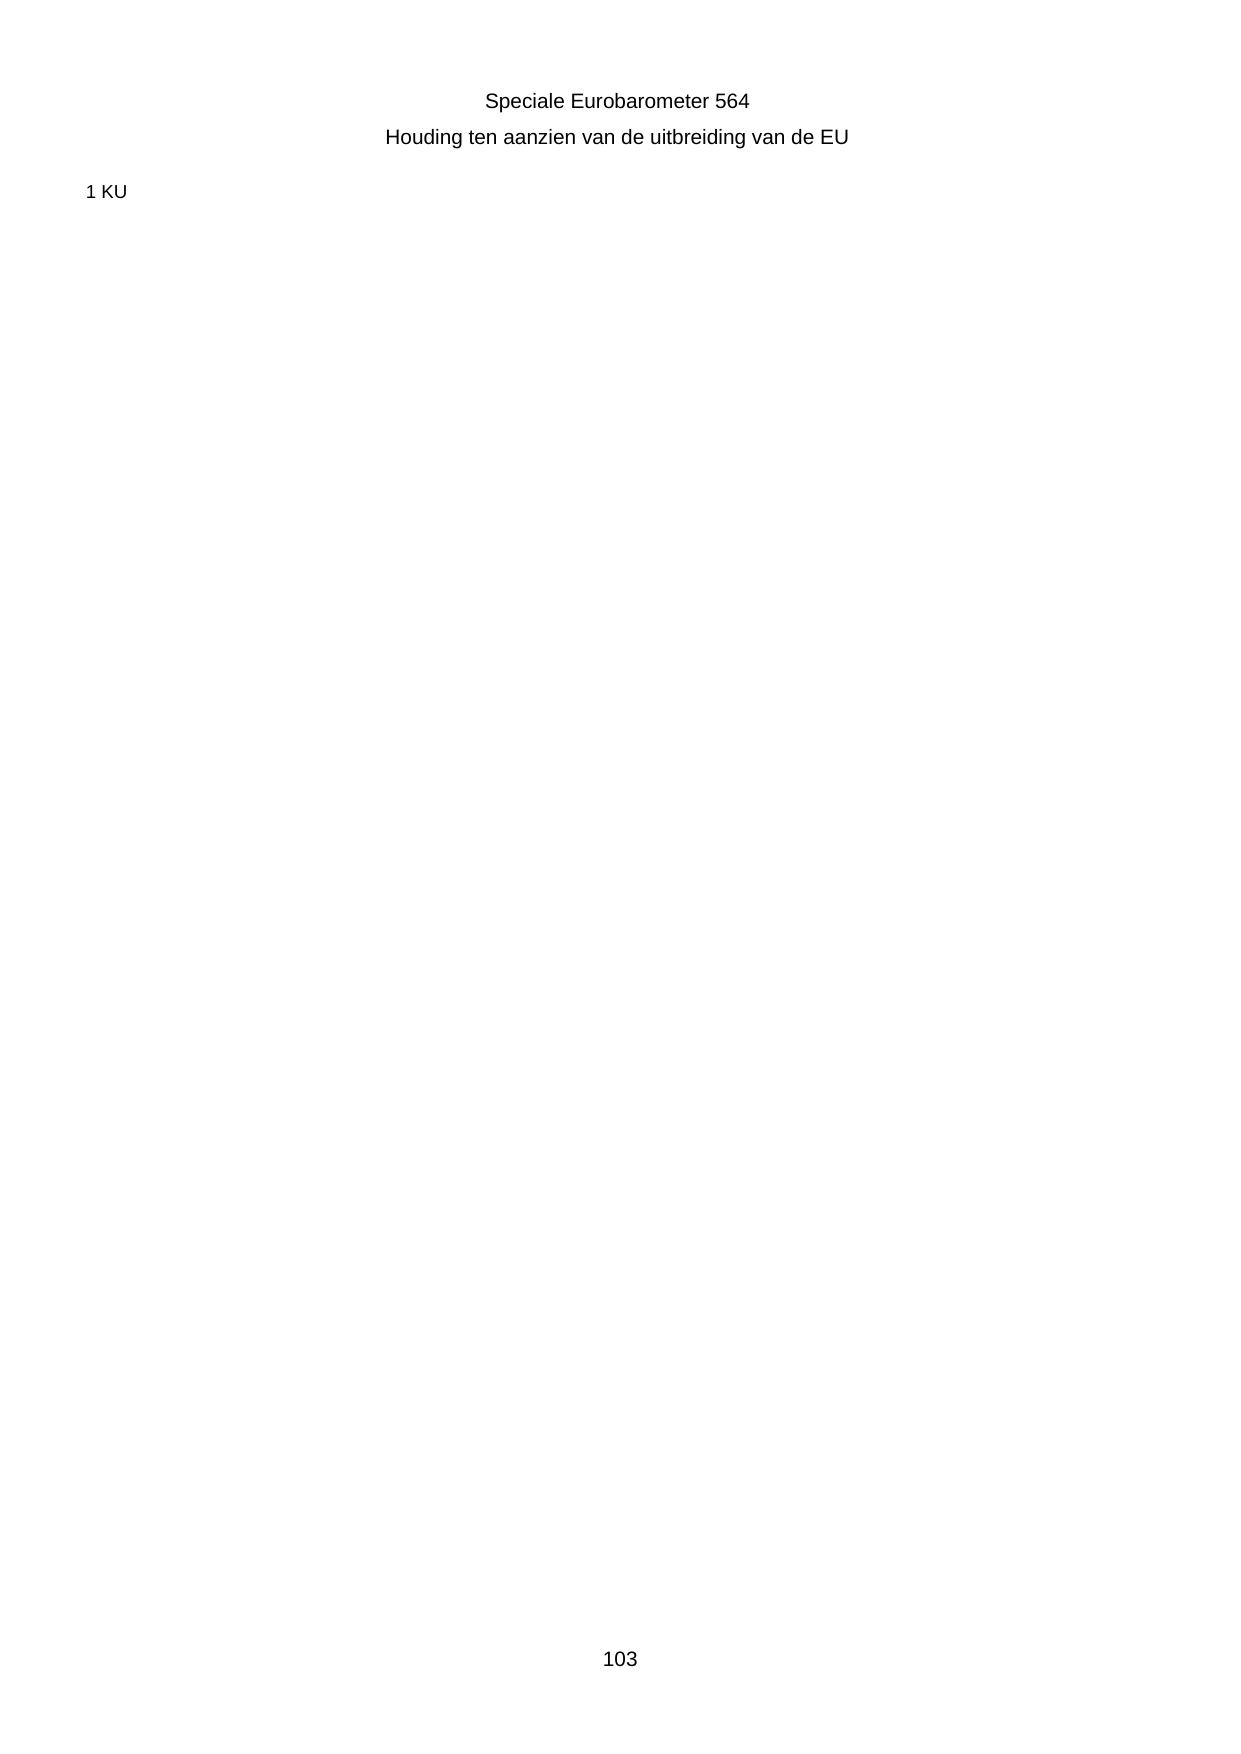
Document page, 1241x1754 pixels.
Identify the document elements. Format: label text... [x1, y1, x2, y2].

table_cell [1038, 205, 1046, 239]
table_cell [83, 205, 185, 239]
table_cell [198, 205, 1038, 239]
table_cell [1046, 205, 1157, 239]
table_cell 1 KU [83, 178, 1046, 205]
table_cell [1046, 178, 1157, 205]
table_cell [185, 205, 198, 239]
